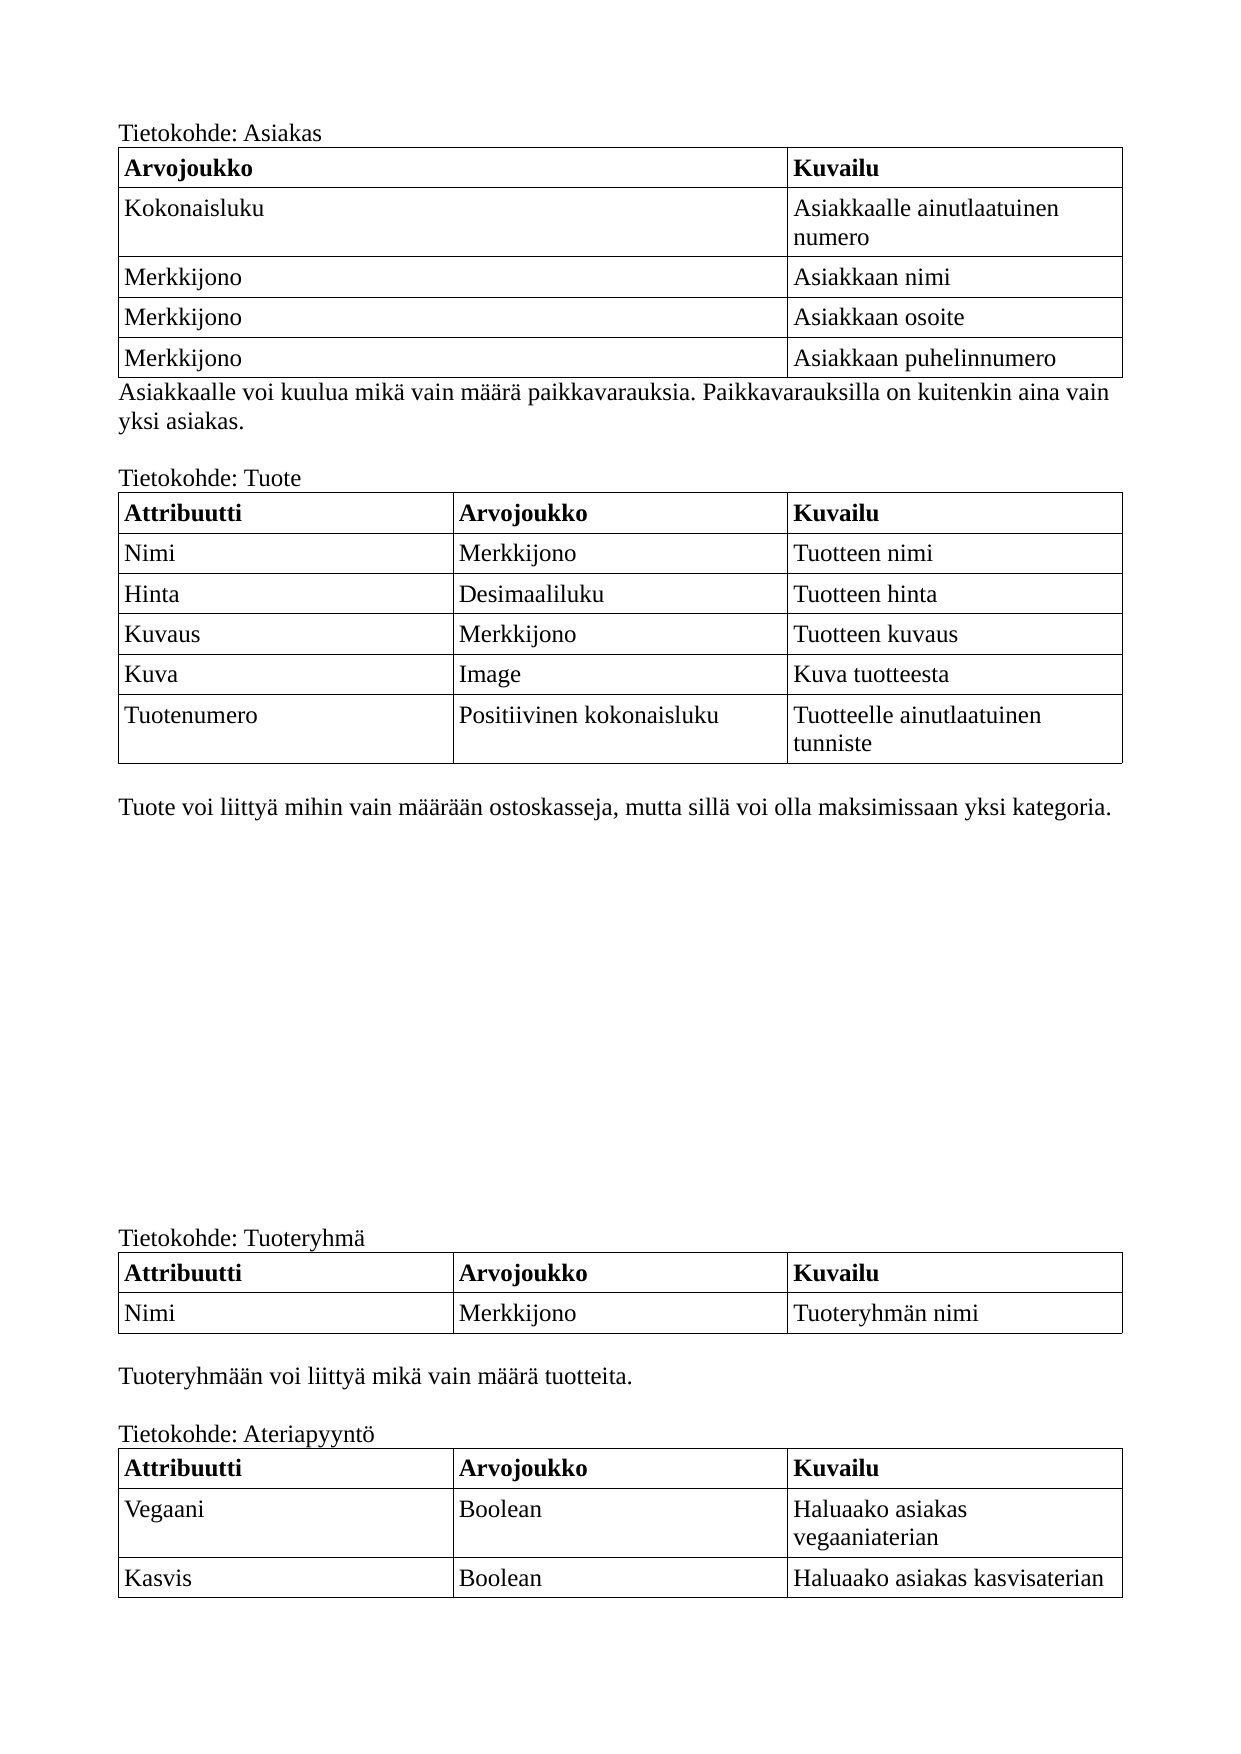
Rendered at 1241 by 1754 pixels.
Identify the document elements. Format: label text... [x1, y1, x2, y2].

table_cell Merkkijono [454, 614, 787, 653]
table_cell Image [454, 655, 787, 694]
table_header Arvojoukko [119, 148, 787, 187]
table_header Kuvailu [788, 1253, 1122, 1292]
table_cell Kasvis [119, 1558, 453, 1597]
table_header Attribuutti [119, 1449, 453, 1488]
table_cell Vegaani [119, 1489, 453, 1557]
table_cell Merkkijono [119, 257, 787, 297]
table_cell Tuotenumero [119, 695, 453, 763]
table_cell Tuotteen nimi [788, 534, 1122, 573]
text Tietokohde: Asiakas [118, 118, 1122, 147]
table_cell Hinta [119, 574, 453, 613]
table_cell Haluaako asiakas kasvisaterian [788, 1558, 1122, 1597]
table_cell Boolean [454, 1489, 787, 1557]
table_cell Haluaako asiakas vegaaniaterian [788, 1489, 1122, 1557]
table_header Arvojoukko [454, 493, 787, 533]
table_cell Kokonaisluku [119, 188, 787, 256]
text Asiakkaalle voi kuulua mikä vain määrä paikkavarauksia. Paikkavarauksilla on kuitenkin aina vain yksi asiakas. [118, 378, 1122, 435]
table_cell Merkkijono [454, 534, 787, 573]
table_cell Asiakkaalle ainutlaatuinen numero [788, 188, 1122, 256]
table_cell Tuotteen hinta [788, 574, 1122, 613]
table_cell Tuoteryhmän nimi [788, 1293, 1122, 1332]
table_cell Boolean [454, 1558, 787, 1597]
table_cell Tuotteen kuvaus [788, 614, 1122, 653]
table_cell Kuva [119, 655, 453, 694]
table_cell Merkkijono [119, 338, 787, 377]
text Tuoteryhmään voi liittyä mikä vain määrä tuotteita. [118, 1361, 1122, 1390]
text Tuote voi liittyä mihin vain määrään ostoskasseja, mutta sillä voi olla maksimissaan yksi kategoria. [118, 792, 1122, 821]
table_cell Asiakkaan nimi [788, 257, 1122, 297]
table_header Arvojoukko [454, 1253, 787, 1292]
table_cell Desimaaliluku [454, 574, 787, 613]
table_cell Tuotteelle ainutlaatuinen tunniste [788, 695, 1122, 763]
table_cell Asiakkaan osoite [788, 298, 1122, 337]
table_cell Nimi [119, 534, 453, 573]
text Tietokohde: Tuoteryhmä [118, 1223, 1122, 1252]
table_cell Kuvaus [119, 614, 453, 653]
table_cell Positiivinen kokonaisluku [454, 695, 787, 763]
text Tietokohde: Tuote [118, 463, 1122, 492]
table_cell Asiakkaan puhelinnumero [788, 338, 1122, 377]
table_header Kuvailu [788, 148, 1122, 187]
table_header Kuvailu [788, 1449, 1122, 1488]
table_header Kuvailu [788, 493, 1122, 533]
table_cell Merkkijono [119, 298, 787, 337]
text Tietokohde: Ateriapyyntö [118, 1419, 1122, 1447]
table_header Attribuutti [119, 493, 453, 533]
table_header Attribuutti [119, 1253, 453, 1292]
table_cell Nimi [119, 1293, 453, 1332]
table_cell Merkkijono [454, 1293, 787, 1332]
table_header Arvojoukko [454, 1449, 787, 1488]
table_cell Kuva tuotteesta [788, 655, 1122, 694]
